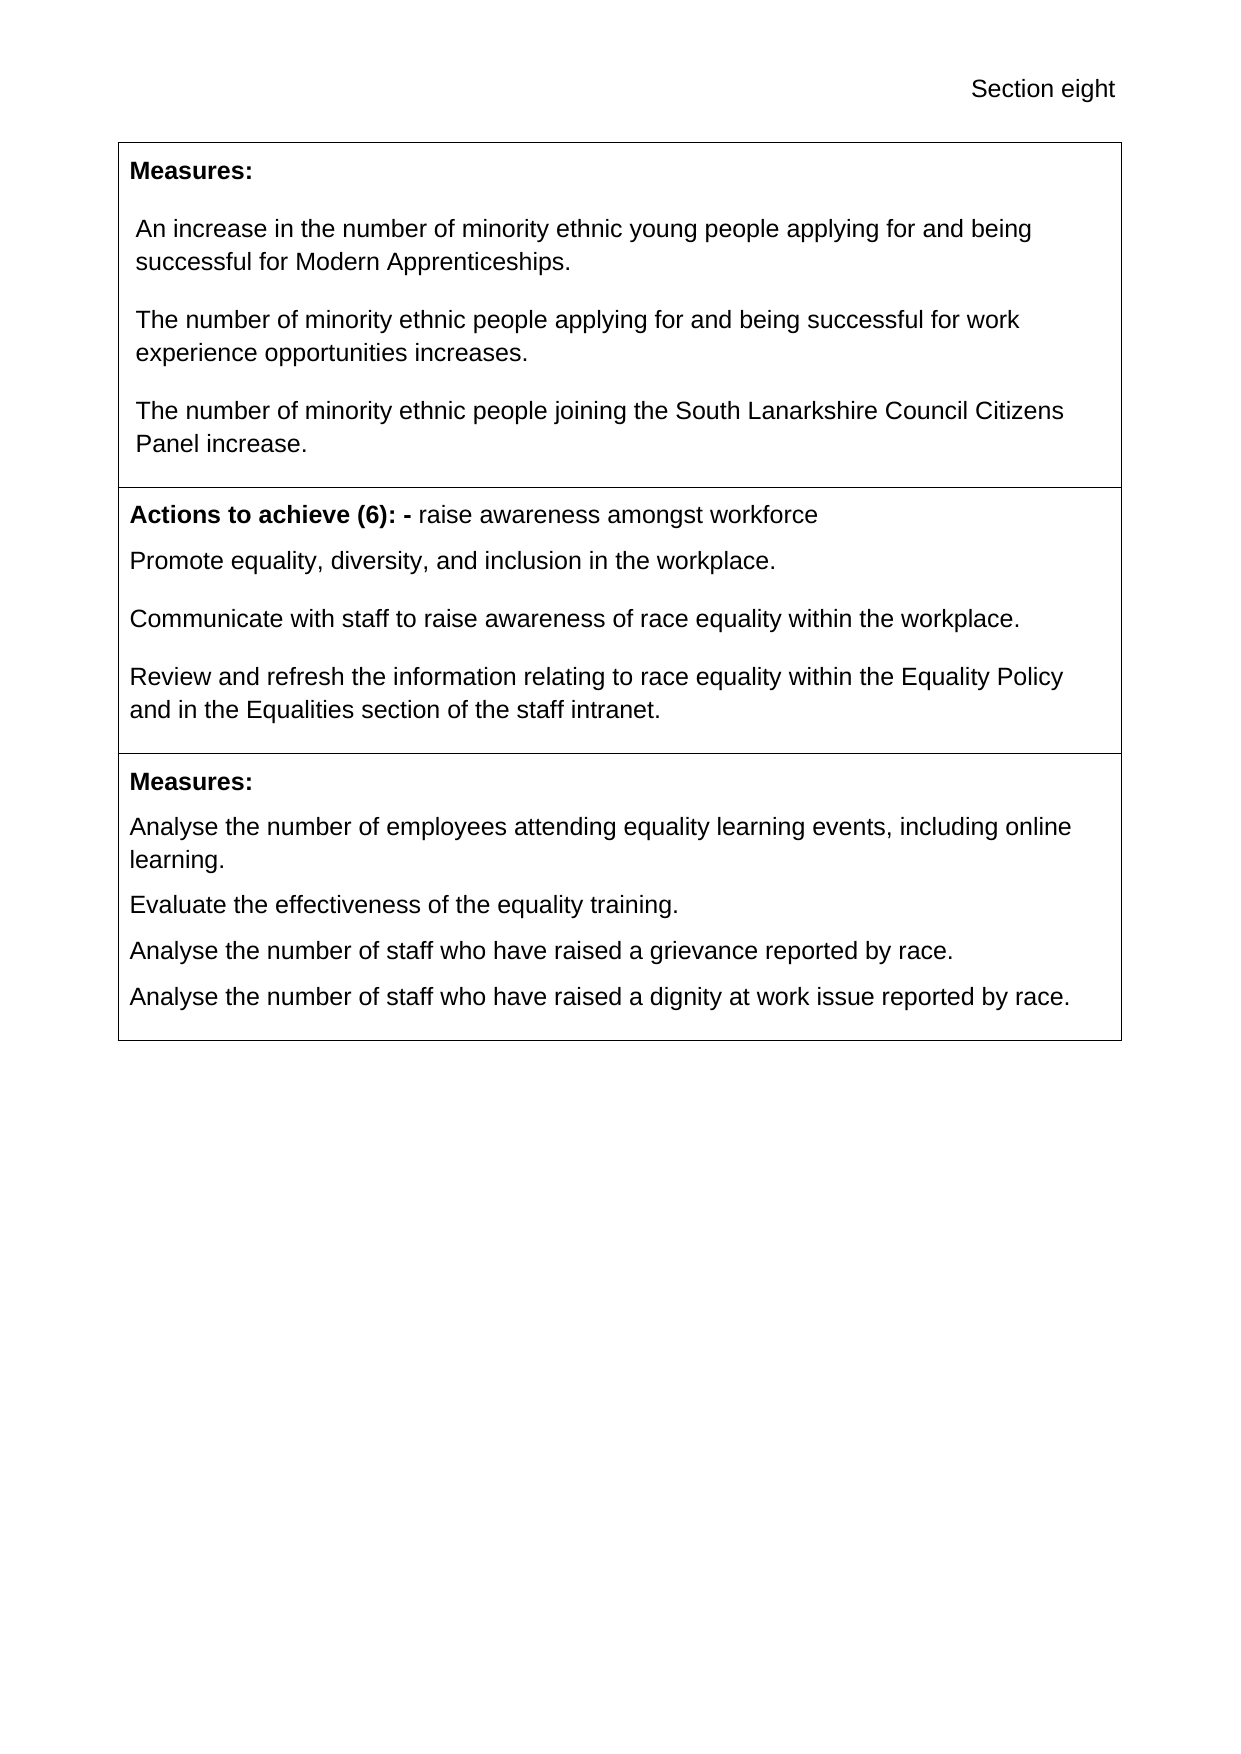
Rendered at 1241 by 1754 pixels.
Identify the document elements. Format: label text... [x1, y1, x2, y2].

table_header Measures: An increase in the number of minority ethnic young people applying for and being successful for Modern Apprenticeships. The number of minority ethnic people applying for and being successful for work experience opportunities increases. The number of minority ethnic people joining the South Lanarkshire Council Citizens Panel increase. [119, 143, 1121, 487]
table_cell Measures: Analyse the number of employees attending equality learning events, including online learning. Evaluate the effectiveness of the equality training. Analyse the number of staff who have raised a grievance reported by race. Analyse the number of staff who have raised a dignity at work issue reported by race. [119, 754, 1121, 1039]
table_cell Actions to achieve (6): - raise awareness amongst workforce Promote equality, diversity, and inclusion in the workplace. Communicate with staff to raise awareness of race equality within the workplace. Review and refresh the information relating to race equality within the Equality Policy and in the Equalities section of the staff intranet. [119, 488, 1121, 753]
